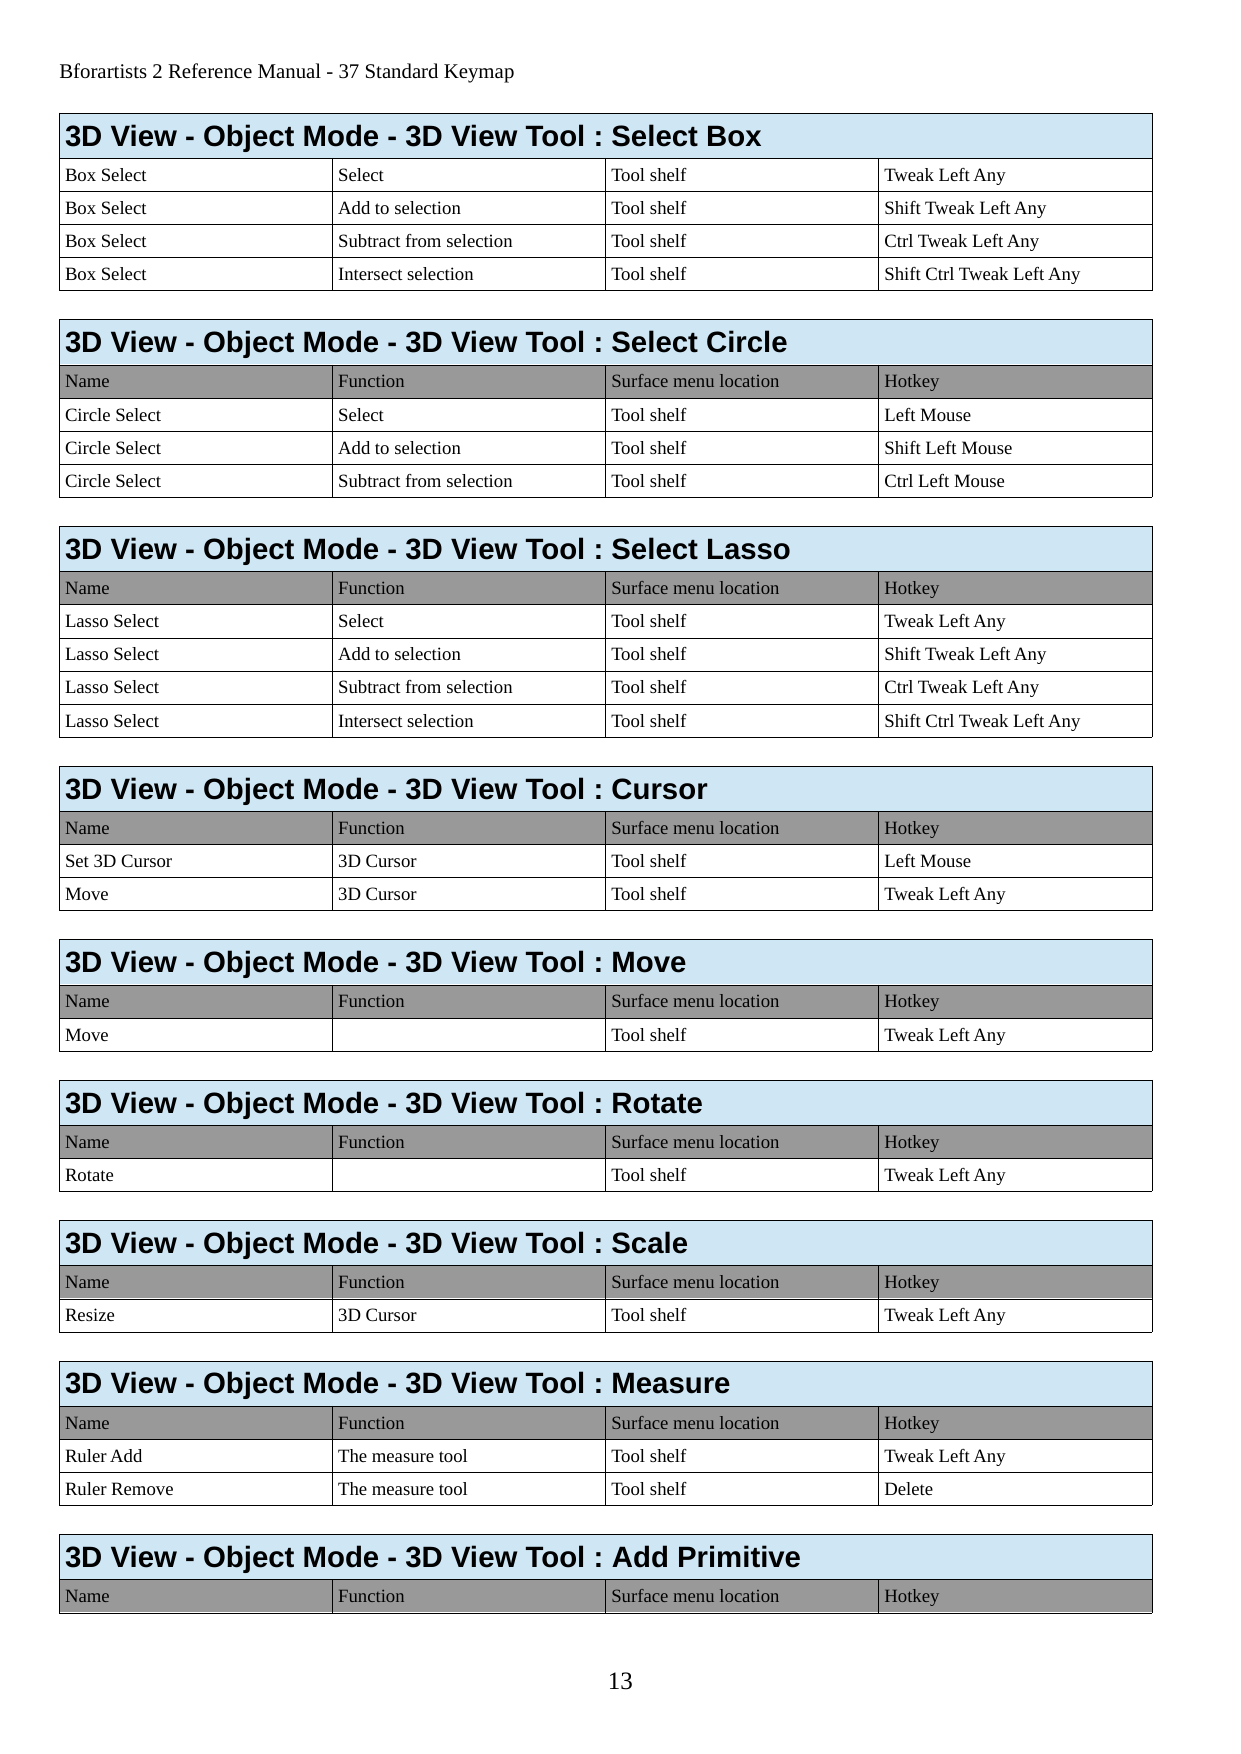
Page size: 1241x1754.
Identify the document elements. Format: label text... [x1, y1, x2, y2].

table_cell Resize [60, 1300, 332, 1332]
table_cell Surface menu location [606, 1126, 878, 1158]
table_cell [333, 1019, 605, 1051]
table_cell Tweak Left Any [879, 159, 1152, 191]
table_cell Hotkey [879, 986, 1152, 1018]
table_cell Tool shelf [606, 432, 878, 464]
table_header 3D View - Object Mode - 3D View Tool : Rotate [60, 1081, 1152, 1125]
table_header 3D View - Object Mode - 3D View Tool : Cursor [60, 767, 1152, 811]
table_cell The measure tool [333, 1440, 605, 1472]
table_cell [333, 1159, 605, 1191]
table_cell Tweak Left Any [879, 1300, 1152, 1332]
table_cell Ruler Add [60, 1440, 332, 1472]
table_cell Tweak Left Any [879, 605, 1152, 637]
table_cell Tool shelf [606, 639, 878, 671]
table_cell Select [333, 605, 605, 637]
table_header 3D View - Object Mode - 3D View Tool : Select Circle [60, 320, 1152, 364]
table_cell Surface menu location [606, 1266, 878, 1298]
table_cell Circle Select [60, 432, 332, 464]
table_cell Subtract from selection [333, 225, 605, 257]
table_cell Hotkey [879, 812, 1152, 844]
table_cell Surface menu location [606, 986, 878, 1018]
table_cell Shift Tweak Left Any [879, 192, 1152, 224]
table_cell Ctrl Tweak Left Any [879, 225, 1152, 257]
table_cell Shift Ctrl Tweak Left Any [879, 258, 1152, 290]
table_cell Set 3D Cursor [60, 845, 332, 877]
table_cell Name [60, 1266, 332, 1298]
table_cell Hotkey [879, 366, 1152, 398]
table_cell Left Mouse [879, 399, 1152, 431]
table_cell Shift Ctrl Tweak Left Any [879, 705, 1152, 737]
table_cell Name [60, 812, 332, 844]
table_cell Lasso Select [60, 672, 332, 704]
table_header 3D View - Object Mode - 3D View Tool : Select Box [60, 114, 1152, 158]
table_cell Intersect selection [333, 705, 605, 737]
table_cell The measure tool [333, 1473, 605, 1505]
table_cell Delete [879, 1473, 1152, 1505]
table_cell Name [60, 1580, 332, 1612]
table_cell Circle Select [60, 465, 332, 497]
table_cell Function [333, 1580, 605, 1612]
table_cell 3D Cursor [333, 878, 605, 910]
table_cell Tool shelf [606, 845, 878, 877]
table_cell Tool shelf [606, 192, 878, 224]
table_cell Function [333, 366, 605, 398]
table_cell Tool shelf [606, 159, 878, 191]
table_cell Function [333, 1407, 605, 1439]
table_cell Lasso Select [60, 705, 332, 737]
table_cell Lasso Select [60, 639, 332, 671]
table_cell Ctrl Tweak Left Any [879, 672, 1152, 704]
table_header 3D View - Object Mode - 3D View Tool : Scale [60, 1221, 1152, 1265]
table_cell Function [333, 1266, 605, 1298]
table_cell Surface menu location [606, 572, 878, 604]
table_cell Tool shelf [606, 1300, 878, 1332]
table_cell Tool shelf [606, 705, 878, 737]
table_cell Name [60, 986, 332, 1018]
table_cell Box Select [60, 159, 332, 191]
table_cell Select [333, 399, 605, 431]
table_cell Tweak Left Any [879, 878, 1152, 910]
table_cell Intersect selection [333, 258, 605, 290]
table_cell Hotkey [879, 1407, 1152, 1439]
table_cell Tool shelf [606, 1473, 878, 1505]
table_cell Surface menu location [606, 1580, 878, 1612]
table_cell Box Select [60, 192, 332, 224]
table_cell Ruler Remove [60, 1473, 332, 1505]
table_cell Tool shelf [606, 1159, 878, 1191]
table_cell Hotkey [879, 1266, 1152, 1298]
table_cell Tool shelf [606, 672, 878, 704]
table_header 3D View - Object Mode - 3D View Tool : Move [60, 940, 1152, 984]
table_cell Tool shelf [606, 465, 878, 497]
table_cell Name [60, 572, 332, 604]
table_cell Shift Left Mouse [879, 432, 1152, 464]
table_cell Add to selection [333, 192, 605, 224]
table_cell Subtract from selection [333, 465, 605, 497]
table_cell Select [333, 159, 605, 191]
table_cell Function [333, 812, 605, 844]
table_cell 3D Cursor [333, 1300, 605, 1332]
table_cell Surface menu location [606, 366, 878, 398]
table_header 3D View - Object Mode - 3D View Tool : Measure [60, 1362, 1152, 1406]
table_cell Surface menu location [606, 812, 878, 844]
table_cell 3D Cursor [333, 845, 605, 877]
table_cell Surface menu location [606, 1407, 878, 1439]
table_cell Lasso Select [60, 605, 332, 637]
table_cell Add to selection [333, 639, 605, 671]
table_cell Move [60, 878, 332, 910]
table_cell Name [60, 1407, 332, 1439]
table_cell Circle Select [60, 399, 332, 431]
table_cell Name [60, 366, 332, 398]
table_cell Hotkey [879, 1580, 1152, 1612]
table_cell Tweak Left Any [879, 1019, 1152, 1051]
table_cell Add to selection [333, 432, 605, 464]
table_cell Box Select [60, 258, 332, 290]
table_header 3D View - Object Mode - 3D View Tool : Select Lasso [60, 527, 1152, 571]
table_cell Tool shelf [606, 258, 878, 290]
table_cell Box Select [60, 225, 332, 257]
table_cell Tool shelf [606, 1019, 878, 1051]
table_header 3D View - Object Mode - 3D View Tool : Add Primitive [60, 1535, 1152, 1579]
table_cell Tool shelf [606, 878, 878, 910]
table_cell Hotkey [879, 1126, 1152, 1158]
table_cell Function [333, 1126, 605, 1158]
table_cell Move [60, 1019, 332, 1051]
table_cell Rotate [60, 1159, 332, 1191]
table_cell Tweak Left Any [879, 1440, 1152, 1472]
table_cell Function [333, 986, 605, 1018]
table_cell Ctrl Left Mouse [879, 465, 1152, 497]
table_cell Tool shelf [606, 605, 878, 637]
table_cell Tool shelf [606, 399, 878, 431]
table_cell Tweak Left Any [879, 1159, 1152, 1191]
table_cell Function [333, 572, 605, 604]
table_cell Name [60, 1126, 332, 1158]
table_cell Shift Tweak Left Any [879, 639, 1152, 671]
table_cell Subtract from selection [333, 672, 605, 704]
table_cell Hotkey [879, 572, 1152, 604]
table_cell Left Mouse [879, 845, 1152, 877]
table_cell Tool shelf [606, 1440, 878, 1472]
table_cell Tool shelf [606, 225, 878, 257]
